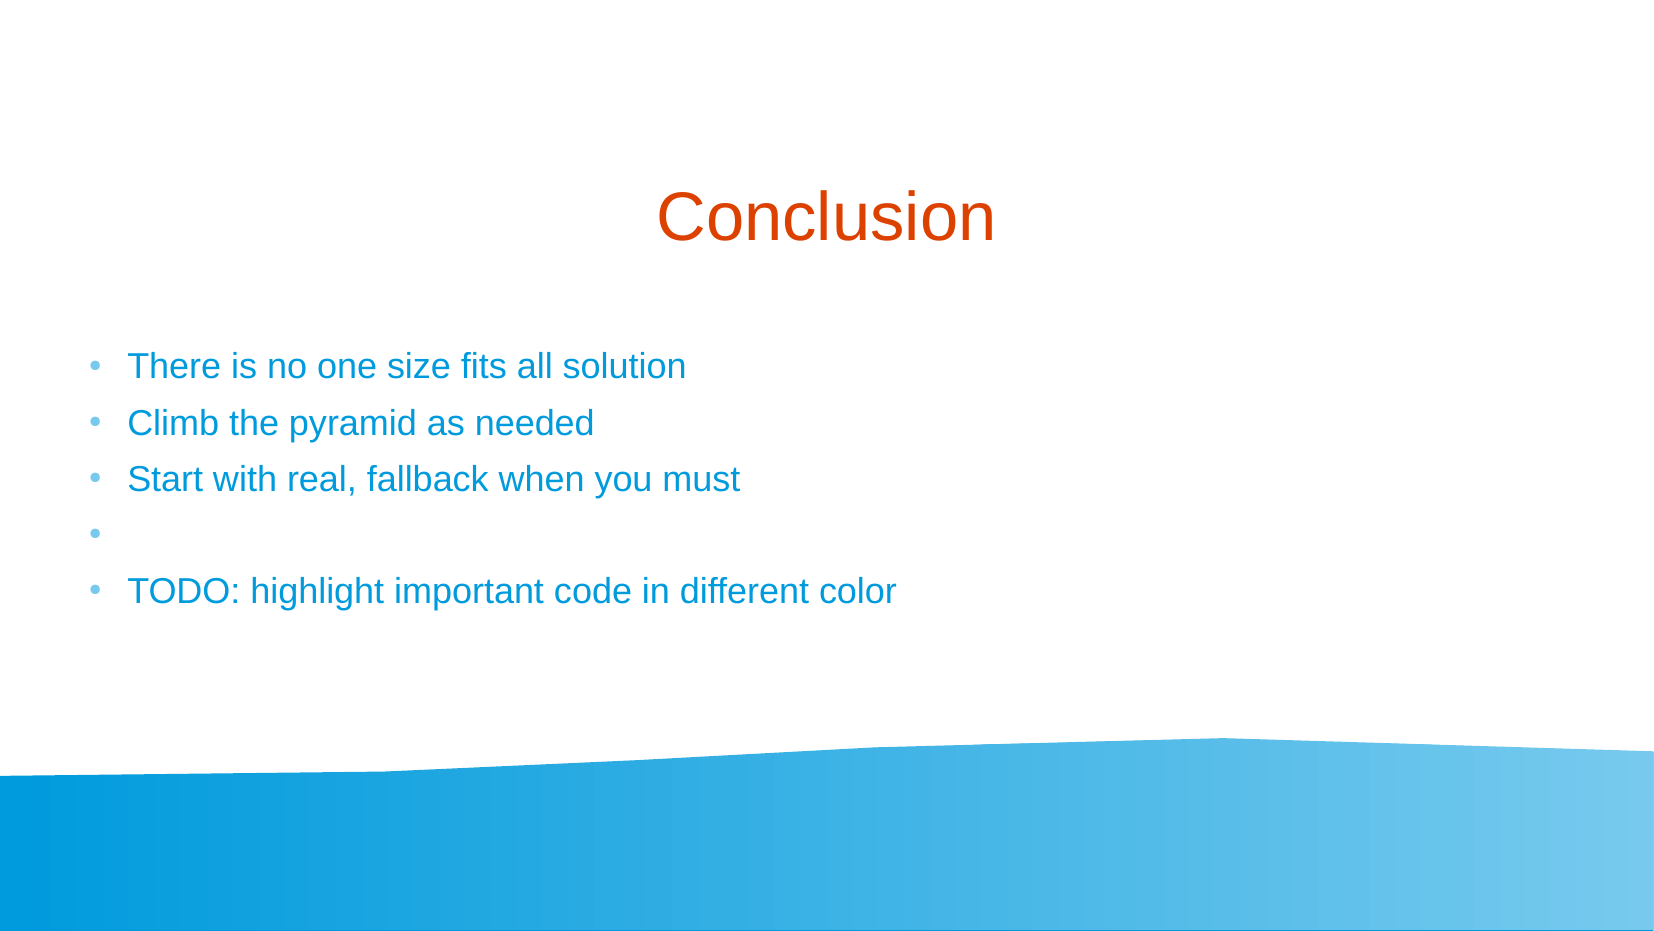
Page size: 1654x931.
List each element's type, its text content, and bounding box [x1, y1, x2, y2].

list There is no one size fits all solution Climb the pyramid as needed Start with real, fallback when you must TODO: highlight important code in different color [76, 346, 1612, 613]
title Conclusion [88, 128, 1565, 306]
